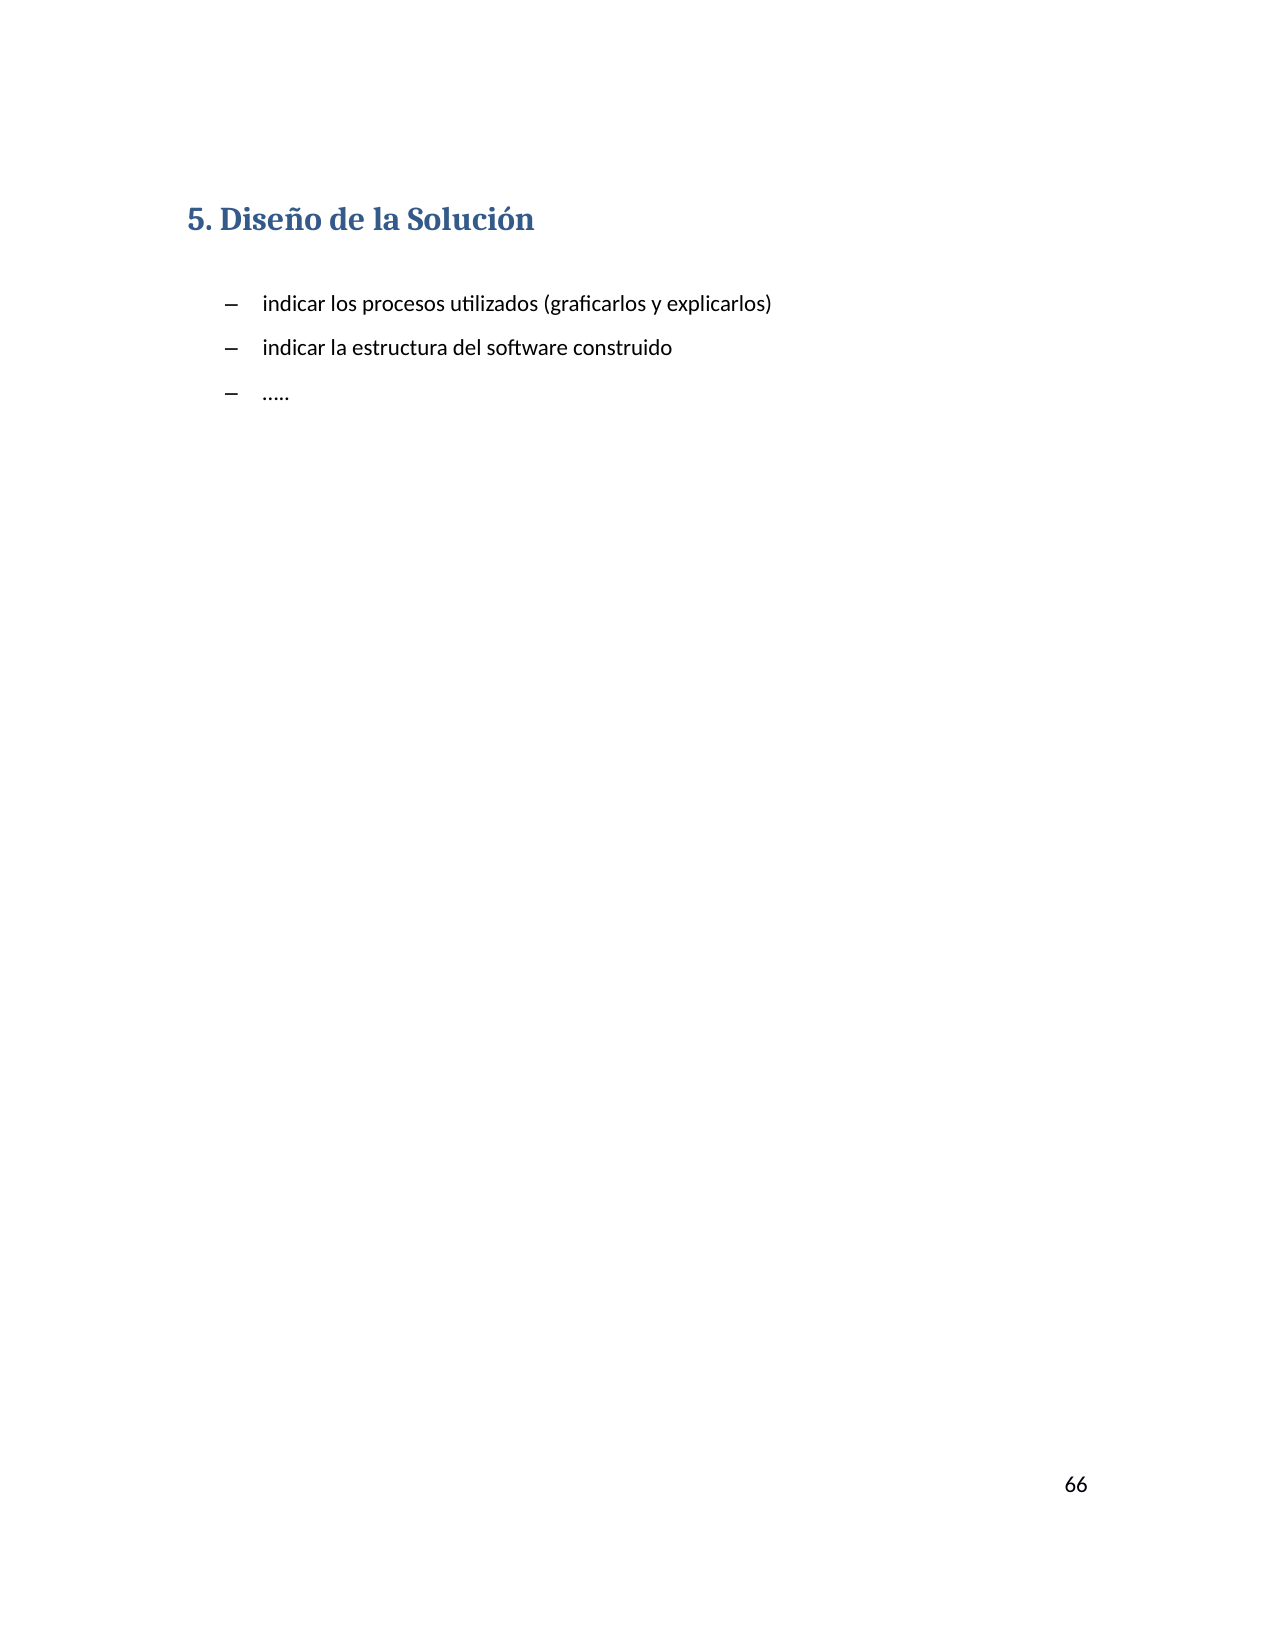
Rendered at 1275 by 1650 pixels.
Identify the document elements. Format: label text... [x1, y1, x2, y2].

list ….. [225, 378, 1087, 406]
list indicar la estructura del software construido [225, 333, 1087, 361]
list indicar los procesos utilizados (graficarlos y explicarlos) [225, 289, 1087, 317]
subtitle 5. Diseño de la Solución [187, 200, 1087, 238]
